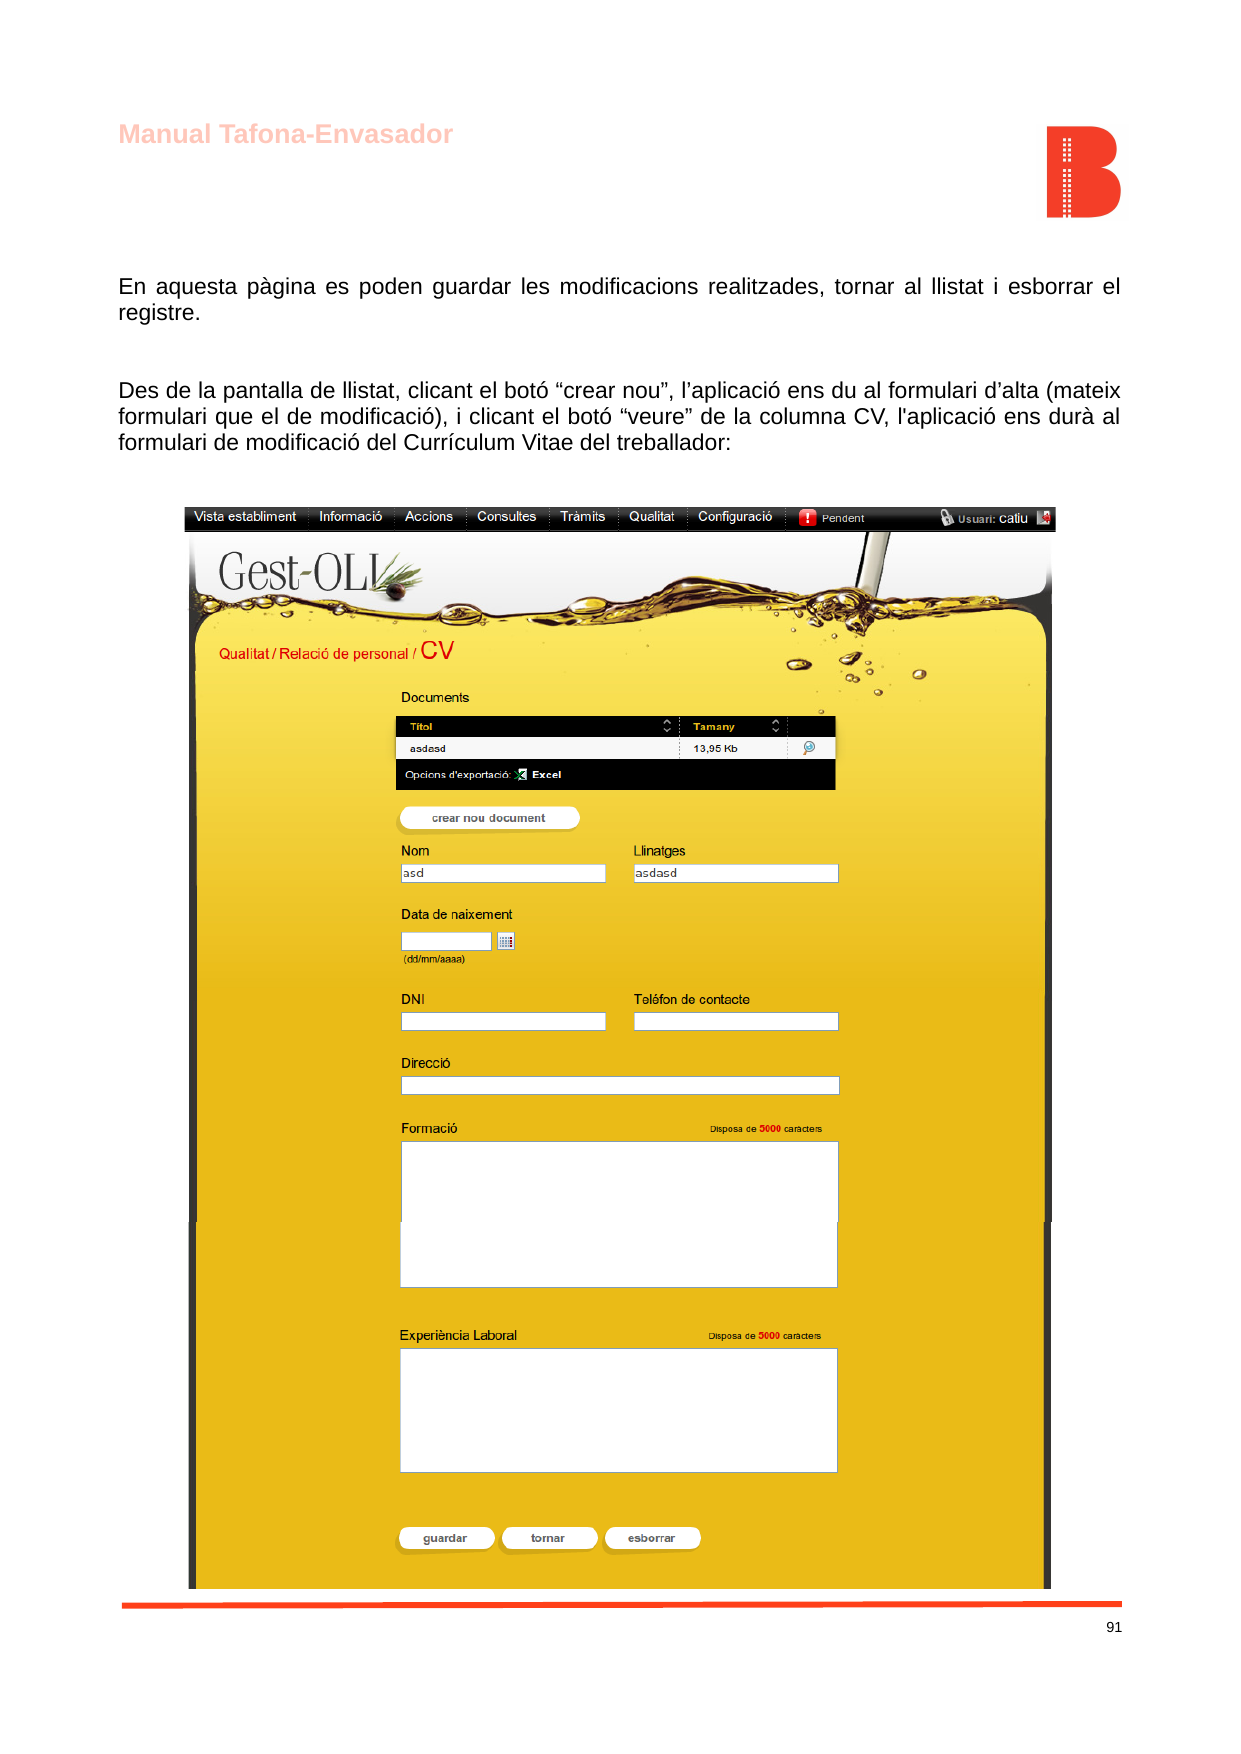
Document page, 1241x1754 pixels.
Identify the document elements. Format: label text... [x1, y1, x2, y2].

picture [1036, 124, 1130, 221]
picture [184, 507, 1057, 1589]
text Des de la pantalla de llistat, clicant el botó “crear nou”, l’aplicació ens du al formulari d’alta (mateix formulari que el de modificació), i clicant el botó “veure” de la columna CV, l'aplicació ens durà al formulari de modificació del Currículum Vitae del treballador: [118, 377, 1122, 456]
text En aquesta pàgina es poden guardar les modificacions realitzades, tornar al llistat i esborrar el registre. [118, 273, 1122, 325]
